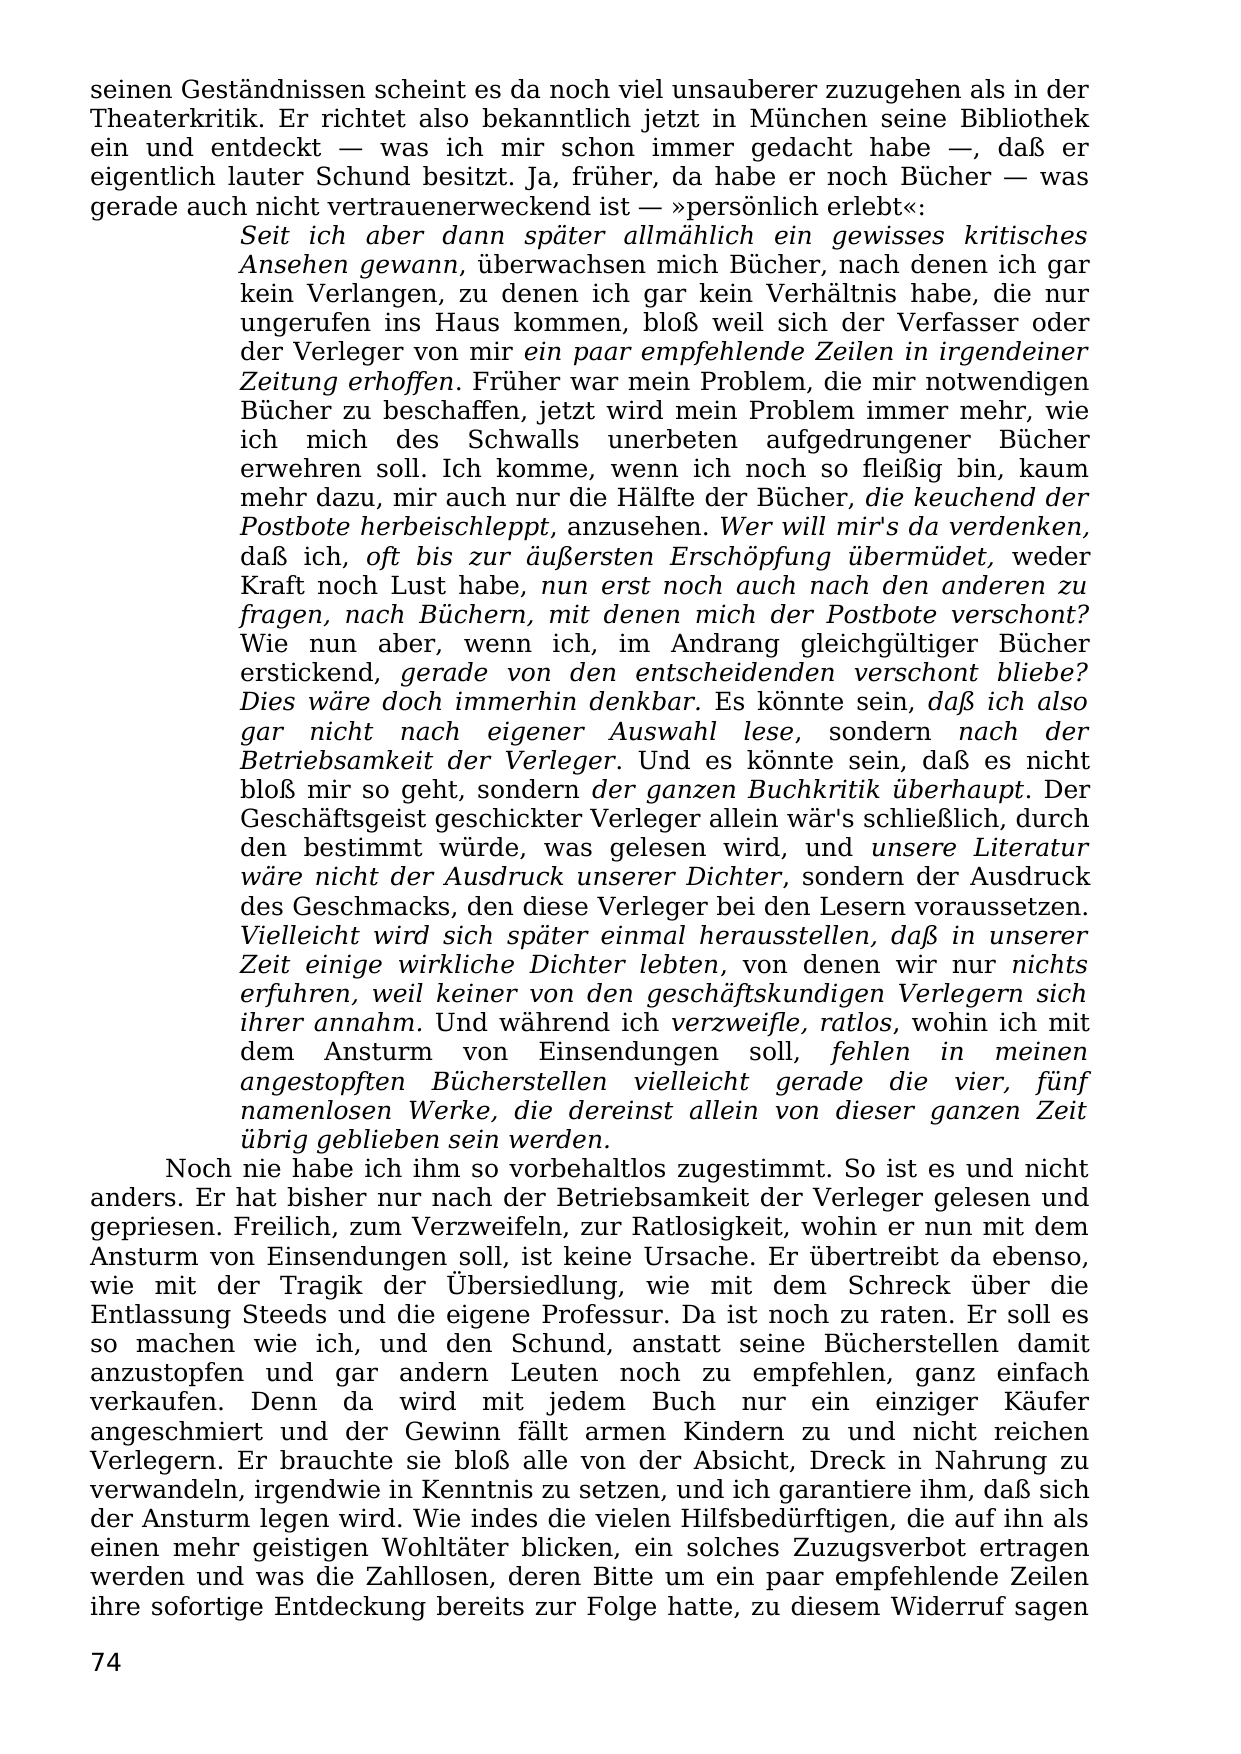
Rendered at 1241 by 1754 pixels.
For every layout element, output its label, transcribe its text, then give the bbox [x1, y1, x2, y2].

text Seit ich aber dann später allmählich ein gewisses kritisches Ansehen gewann, überwachsen mich Bücher, nach denen ich gar kein Verlangen, zu denen ich gar kein Verhältnis habe, die nur ungerufen ins Haus kommen, bloß weil sich der Verfasser oder der Verleger von mir ein paar empfehlende Zeilen in irgendeiner Zeitung erhoffen. Früher war mein Problem, die mir notwendigen Bücher zu beschaffen, jetzt wird mein Problem immer mehr, wie ich mich des Schwalls unerbeten aufgedrungener Bücher erwehren soll. Ich komme, wenn ich noch so fleißig bin, kaum mehr dazu, mir auch nur die Hälfte der Bücher, die keuchend der Postbote herbeischleppt, anzusehen. Wer will mir's da verdenken, daß ich, oft bis zur äußersten Erschöpfung übermüdet, weder Kraft noch Lust habe, nun erst noch auch nach den anderen zu fragen, nach Büchern, mit denen mich der Postbote verschont? Wie nun aber, wenn ich, im Andrang gleichgültiger Bücher erstickend, gerade von den entscheidenden verschont bliebe? Dies wäre doch immerhin denkbar. Es könnte sein, daß ich also gar nicht nach eigener Auswahl lese, sondern nach der Betriebsamkeit der Verleger. Und es könnte sein, daß es nicht bloß mir so geht, sondern der ganzen Buchkritik überhaupt. Der Geschäftsgeist geschickter Verleger allein wär's schließlich, durch den bestimmt würde, was gelesen wird, und unsere Literatur wäre nicht der Ausdruck unserer Dichter, sondern der Ausdruck des Geschmacks, den diese Verleger bei den Lesern voraussetzen. Vielleicht wird sich später einmal herausstellen, daß in unserer Zeit einige wirkliche Dichter lebten, von denen wir nur nichts erfuhren, weil keiner von den geschäftskundigen Verlegern sich ihrer annahm. Und während ich verzweifle, ratlos, wohin ich mit dem Ansturm von Einsendungen soll, fehlen in meinen angestopften Bücherstellen vielleicht gerade die vier, fünf namenlosen Werke, die dereinst allein von dieser ganzen Zeit übrig geblieben sein werden. [240, 221, 1091, 1154]
text Noch nie habe ich ihm so vorbehaltlos zugestimmt. So ist es und nicht anders. Er hat bisher nur nach der Betriebsamkeit der Verleger gelesen und gepriesen. Freilich, zum Verzweifeln, zur Ratlosigkeit, wohin er nun mit dem Ansturm von Einsendungen soll, ist keine Ursache. Er übertreibt da ebenso, wie mit der Tragik der Übersiedlung, wie mit dem Schreck über die Entlassung Steeds und die eigene Professur. Da ist noch zu raten. Er soll es so machen wie ich, und den Schund, anstatt seine Bücherstellen damit anzustopfen und gar andern Leuten noch zu empfehlen, ganz einfach verkaufen. Denn da wird mit jedem Buch nur ein einziger Käufer angeschmiert und der Gewinn fällt armen Kindern zu und nicht reichen Verlegern. Er brauchte sie bloß alle von der Absicht, Dreck in Nahrung zu verwandeln, irgendwie in Kenntnis zu setzen, und ich garantiere ihm, daß sich der Ansturm legen wird. Wie indes die vielen Hilfsbedürftigen, die auf ihn als einen mehr geistigen Wohltäter blicken, ein solches Zuzugsverbot ertragen werden und was die Zahllosen, deren Bitte um ein paar empfehlende Zeilen ihre sofortige Entdeckung bereits zur Folge hatte, zu diesem Widerruf sagen [90, 1154, 1091, 1621]
text seinen Geständnissen scheint es da noch viel unsauberer zuzugehen als in der Theaterkritik. Er richtet also bekanntlich jetzt in München seine Bibliothek ein und entdeckt — was ich mir schon immer gedacht habe —, daß er eigentlich lauter Schund besitzt. Ja, früher, da habe er noch Bücher — was gerade auch nicht vertrauenerweckend ist — »persönlich erlebt«: [90, 75, 1091, 221]
